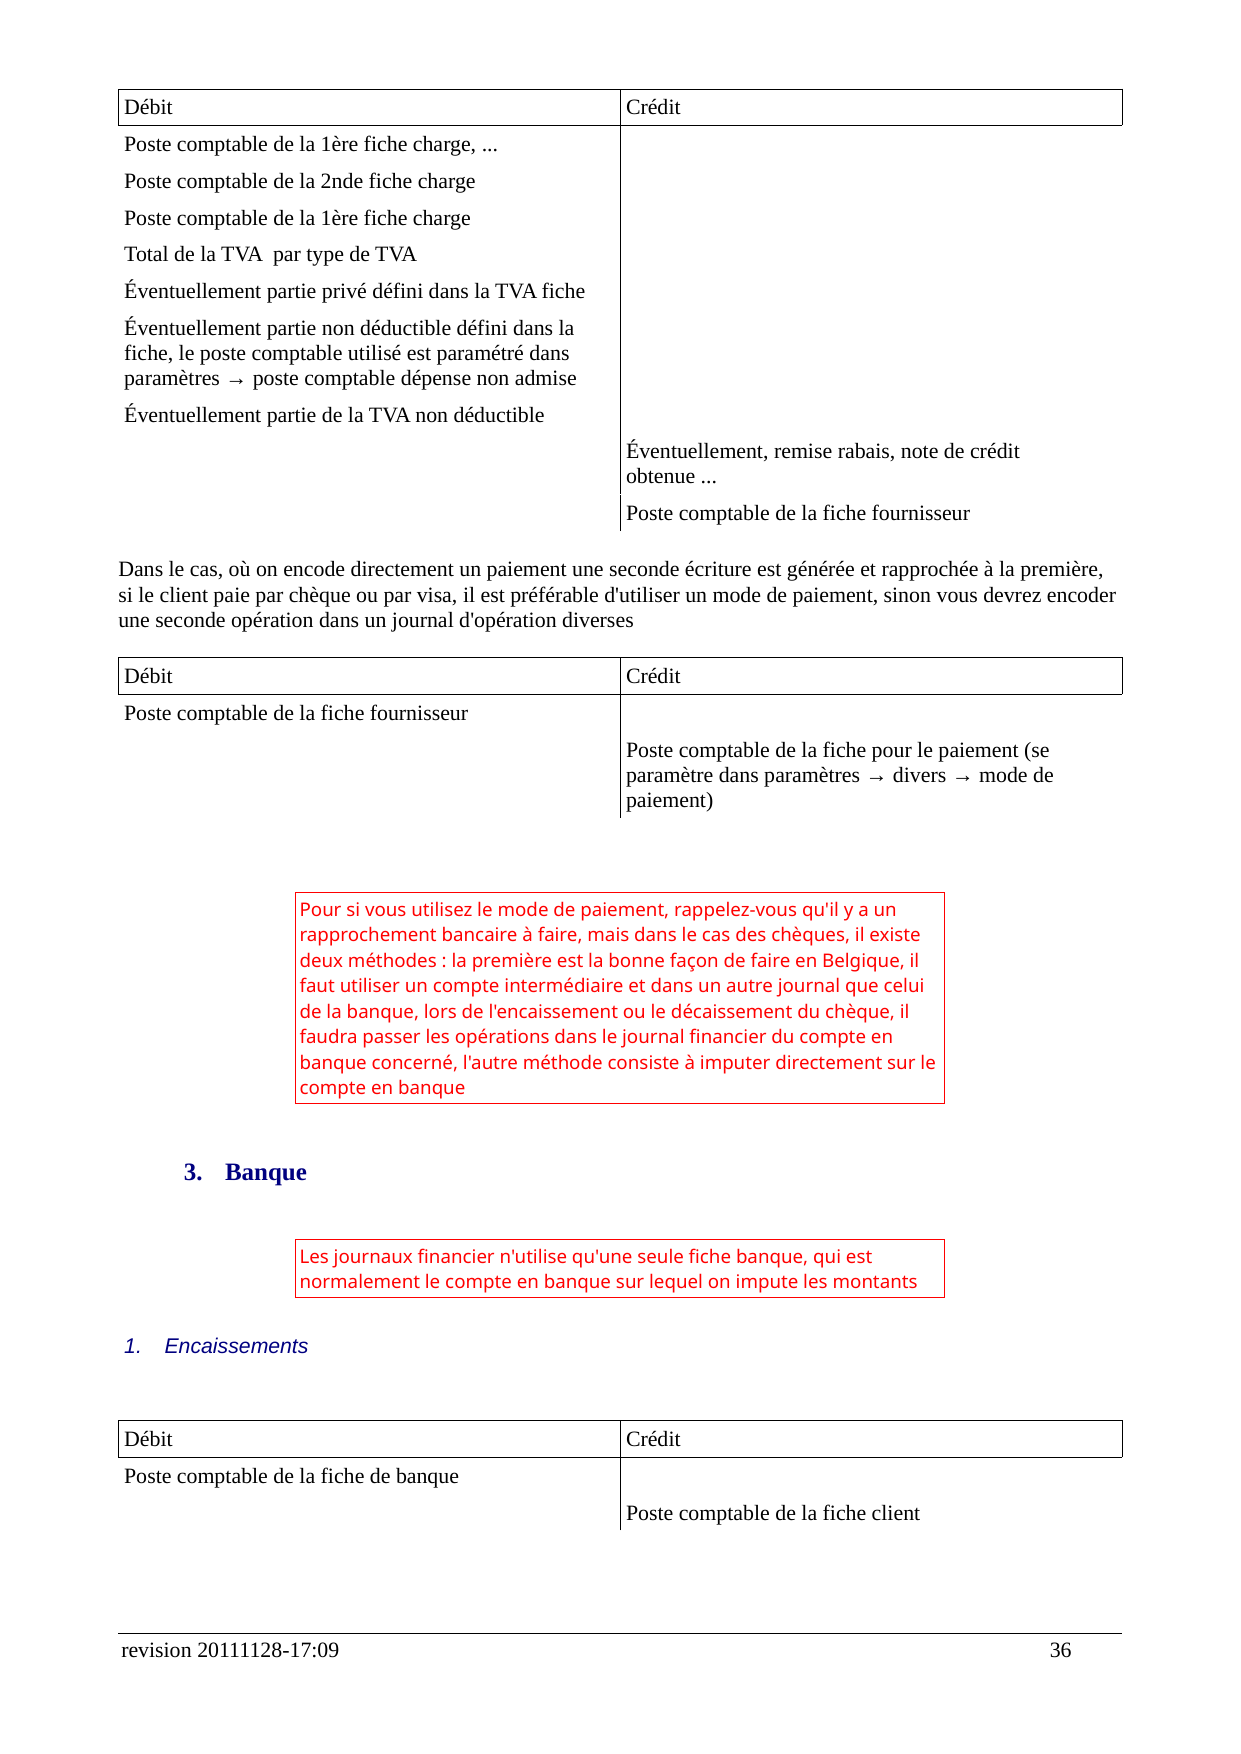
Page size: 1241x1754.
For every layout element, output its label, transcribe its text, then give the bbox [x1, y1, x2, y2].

table_cell Total de la TVA par type de TVA [118, 236, 620, 272]
table_header Débit [119, 1421, 620, 1457]
table_cell [621, 396, 1122, 433]
table_cell Poste comptable de la fiche de banque [118, 1458, 620, 1494]
table_cell [621, 236, 1122, 272]
table_header Débit [119, 658, 620, 694]
subtitle Encaissements [118, 1333, 1122, 1358]
table_cell Éventuellement partie de la TVA non déductible [118, 396, 620, 433]
table_cell Éventuellement partie non déductible défini dans la fiche, le poste comptable utilisé est paramétré dans paramètres → poste comptable dépense non admise [118, 309, 620, 396]
table_cell [118, 433, 620, 494]
table_cell Poste comptable de la 2nde fiche charge [118, 162, 620, 199]
table_cell [621, 1458, 1122, 1494]
table_cell Éventuellement, remise rabais, note de crédit obtenue ... [621, 433, 1122, 494]
table_header Crédit [621, 90, 1122, 125]
table_cell [621, 272, 1122, 309]
table_cell [621, 695, 1122, 731]
table_cell [621, 199, 1122, 236]
table_header Crédit [621, 1421, 1122, 1457]
subtitle Banque [177, 1157, 1122, 1186]
table_cell Poste comptable de la fiche fournisseur [118, 695, 620, 731]
table_cell Éventuellement partie privé défini dans la TVA fiche [118, 272, 620, 309]
table_header Débit [119, 90, 620, 125]
table_cell [621, 309, 1122, 396]
table_cell Poste comptable de la fiche pour le paiement (se paramètre dans paramètres → divers → mode de paiement) [621, 731, 1122, 818]
text Dans le cas, où on encode directement un paiement une seconde écriture est générée et rapprochée à la première, si le client paie par chèque ou par visa, il est préférable d'utiliser un mode de paiement, sinon vous devrez encoder une seconde opération dans un journal d'opération diverses [118, 556, 1122, 632]
table_cell [621, 162, 1122, 199]
table_cell [118, 495, 620, 531]
table_cell [621, 126, 1122, 162]
table_header Crédit [621, 658, 1122, 694]
table_cell Poste comptable de la fiche client [621, 1494, 1122, 1530]
table_cell Poste comptable de la 1ère fiche charge [118, 199, 620, 236]
table_cell [118, 1494, 620, 1530]
text Les journaux financier n'utilise qu'une seule fiche banque, qui est normalement le compte en banque sur lequel on impute les montants [296, 1240, 944, 1297]
table_cell Poste comptable de la 1ère fiche charge, ... [118, 126, 620, 162]
text Pour si vous utilisez le mode de paiement, rappelez-vous qu'il y a un rapprochement bancaire à faire, mais dans le cas des chèques, il existe deux méthodes : la première est la bonne façon de faire en Belgique, il faut utiliser un compte intermédiaire et dans un autre journal que celui de la banque, lors de l'encaissement ou le décaissement du chèque, il faudra passer les opérations dans le journal financier du compte en banque concerné, l'autre méthode consiste à imputer directement sur le compte en banque [296, 893, 944, 1103]
table_cell Poste comptable de la fiche fournisseur [621, 495, 1122, 531]
table_cell [118, 731, 620, 818]
